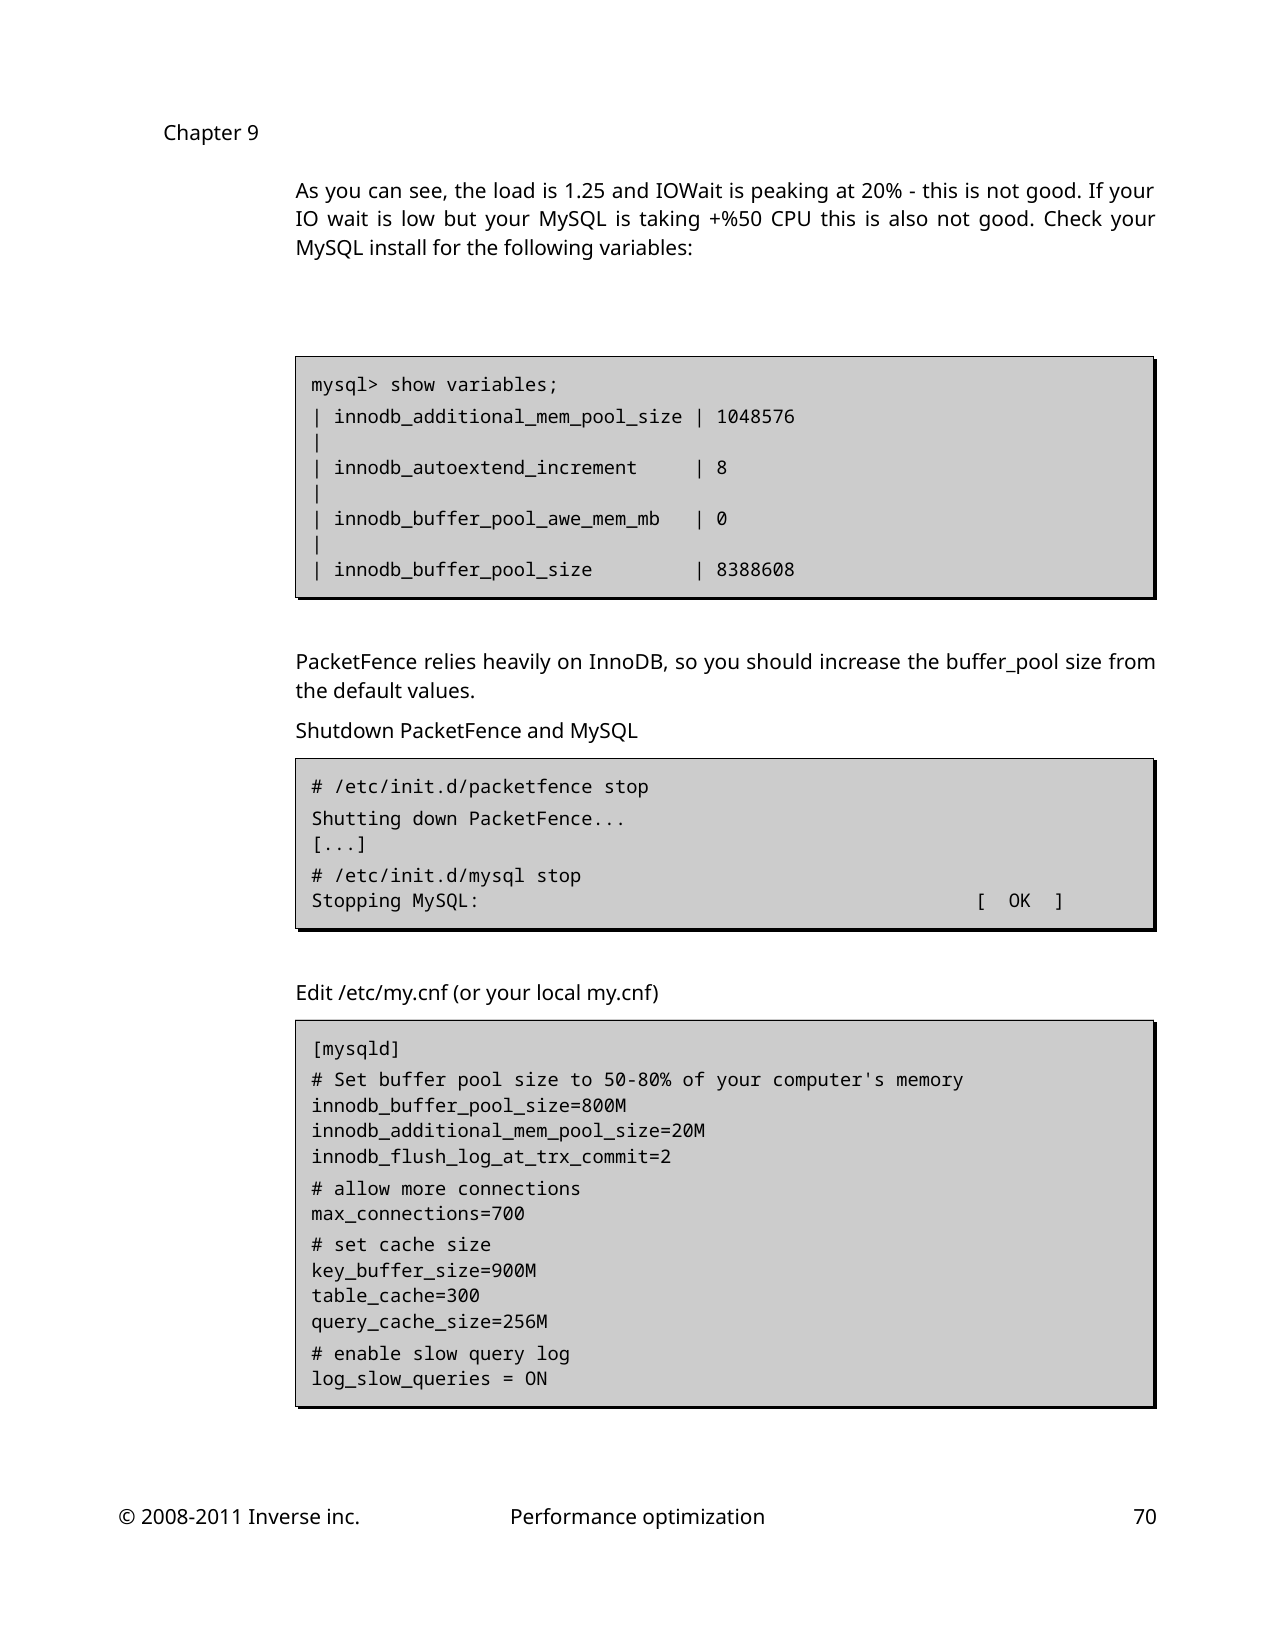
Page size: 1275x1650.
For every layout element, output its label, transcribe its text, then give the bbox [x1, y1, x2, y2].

text # /etc/init.d/packetfence stop [296, 759, 1153, 789]
text Shutdown PacketFence and MySQL [295, 717, 1157, 745]
text As you can see, the load is 1.25 and IOWait is peaking at 20% - this is not good. If your IO wait is low but your MySQL is taking +%50 CPU this is also not good. Check your MySQL install for the following variables: [295, 176, 1157, 261]
text # Set buffer pool size to 50-80% of your computer's memory innodb_buffer_pool_size=800M innodb_additional_mem_pool_size=20M innodb_flush_log_at_trx_commit=2 [296, 1051, 1153, 1159]
text Shutting down PacketFence... [...] [296, 789, 1153, 846]
text PacketFence relies heavily on InnoDB, so you should increase the buffer_pool size from the default values. [295, 647, 1157, 704]
text mysql> show variables; [296, 357, 1153, 387]
text # enable slow query log log_slow_queries = ON [296, 1324, 1153, 1406]
text [mysqld] [296, 1021, 1153, 1051]
text Edit /etc/my.cnf (or your local my.cnf) [295, 978, 1157, 1007]
text | innodb_additional_mem_pool_size | 1048576 | | innodb_autoextend_increment | 8 | | innodb_buffer_pool_awe_mem_mb | 0 | | innodb_buffer_pool_size | 8388608 [296, 387, 1153, 597]
text # set cache size key_buffer_size=900M table_cache=300 query_cache_size=256M [296, 1216, 1153, 1324]
text # allow more connections max_connections=700 [296, 1159, 1153, 1216]
text # /etc/init.d/mysql stop Stopping MySQL: [ OK ] [296, 846, 1153, 928]
